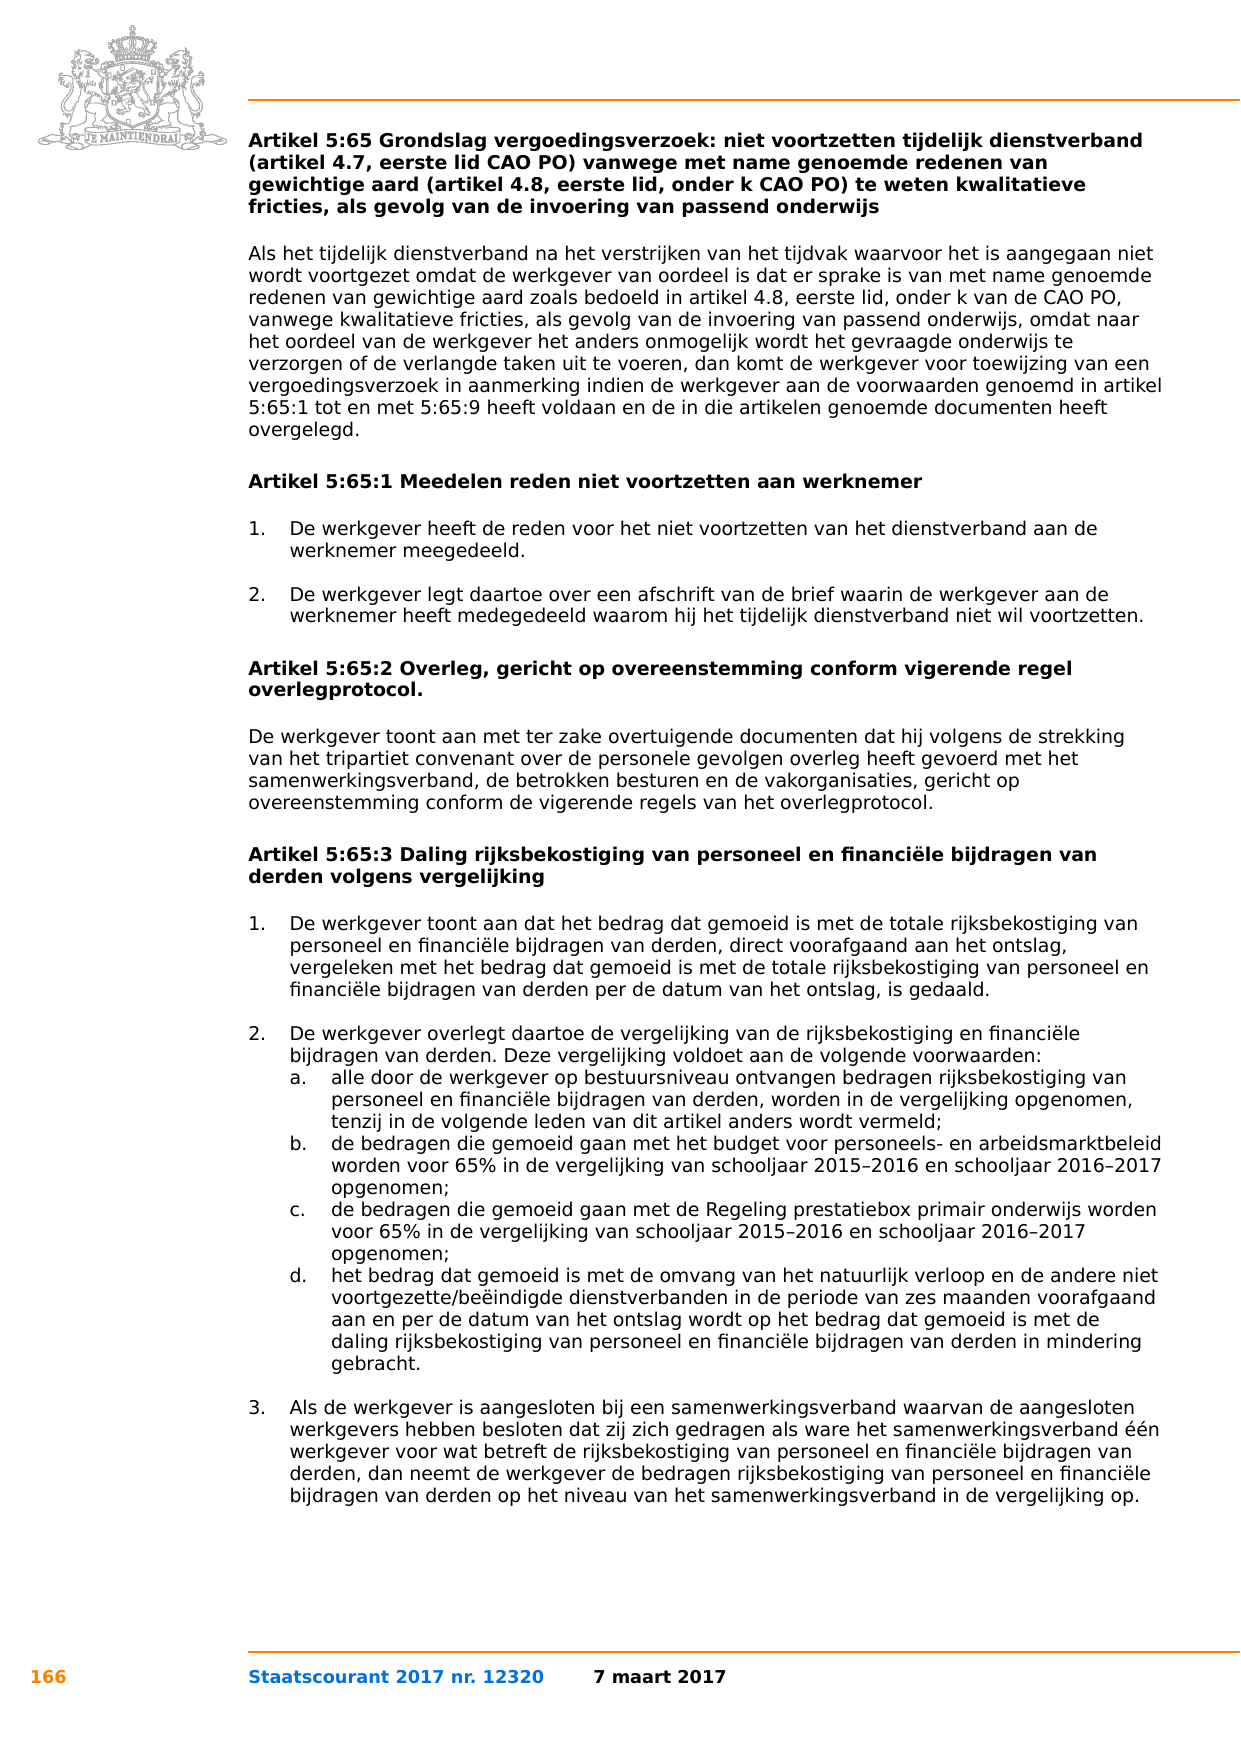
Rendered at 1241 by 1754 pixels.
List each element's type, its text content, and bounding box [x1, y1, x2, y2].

text a. alle door de werkgever op bestuursniveau ontvangen bedragen rijksbekostiging van personeel en financiële bijdragen van derden, worden in de vergelijking opgenomen, tenzij in de volgende leden van dit artikel anders wordt vermeld; [289, 1067, 1163, 1133]
text De werkgever toont aan met ter zake overtuigende documenten dat hij volgens de strekking van het tripartiet convenant over de personele gevolgen overleg heeft gevoerd met het samenwerkingsverband, de betrokken besturen en de vakorganisaties, gericht op overeenstemming conform de vigerende regels van het overlegprotocol. [248, 726, 1163, 814]
text 2. De werkgever legt daartoe over een afschrift van de brief waarin de werkgever aan de werknemer heeft medegedeeld waarom hij het tijdelijk dienstverband niet wil voortzetten. [248, 583, 1163, 627]
text 3. Als de werkgever is aangesloten bij een samenwerkingsverband waarvan de aangesloten werkgevers hebben besloten dat zij zich gedragen als ware het samenwerkingsverband één werkgever voor wat betreft de rijksbekostiging van personeel en financiële bijdragen van derden, dan neemt de werkgever de bedragen rijksbekostiging van personeel en financiële bijdragen van derden op het niveau van het samenwerkingsverband in de vergelijking op. [248, 1397, 1163, 1506]
subtitle Artikel 5:65:2 Overleg, gericht op overeenstemming conform vigerende regel overlegprotocol. [248, 657, 1163, 701]
subtitle Artikel 5:65 Grondslag vergoedingsverzoek: niet voortzetten tijdelijk dienstverband (artikel 4.7, eerste lid CAO PO) vanwege met name genoemde redenen van gewichtige aard (artikel 4.8, eerste lid, onder k CAO PO) te weten kwalitatieve fricties, als gevolg van de invoering van passend onderwijs [248, 130, 1163, 218]
subtitle Artikel 5:65:3 Daling rijksbekostiging van personeel en financiële bijdragen van derden volgens vergelijking [248, 844, 1163, 888]
text 1. De werkgever heeft de reden voor het niet voortzetten van het dienstverband aan de werknemer meegedeeld. [248, 518, 1163, 562]
picture [38, 25, 227, 150]
text b. de bedragen die gemoeid gaan met het budget voor personeels- en arbeidsmarktbeleid worden voor 65% in de vergelijking van schooljaar 2015–2016 en schooljaar 2016–2017 opgenomen; [289, 1133, 1163, 1199]
text 1. De werkgever toont aan dat het bedrag dat gemoeid is met de totale rijksbekostiging van personeel en financiële bijdragen van derden, direct voorafgaand aan het ontslag, vergeleken met het bedrag dat gemoeid is met de totale rijksbekostiging van personeel en financiële bijdragen van derden per de datum van het ontslag, is gedaald. [248, 913, 1163, 1001]
text d. het bedrag dat gemoeid is met de omvang van het natuurlijk verloop en de andere niet voortgezette/beëindigde dienstverbanden in de periode van zes maanden voorafgaand aan en per de datum van het ontslag wordt op het bedrag dat gemoeid is met de daling rijksbekostiging van personeel en financiële bijdragen van derden in mindering gebracht. [289, 1265, 1163, 1375]
text c. de bedragen die gemoeid gaan met de Regeling prestatiebox primair onderwijs worden voor 65% in de vergelijking van schooljaar 2015–2016 en schooljaar 2016–2017 opgenomen; [289, 1199, 1163, 1265]
text 2. De werkgever overlegt daartoe de vergelijking van de rijksbekostiging en financiële bijdragen van derden. Deze vergelijking voldoet aan de volgende voorwaarden: [248, 1023, 1163, 1067]
text Als het tijdelijk dienstverband na het verstrijken van het tijdvak waarvoor het is aangegaan niet wordt voortgezet omdat de werkgever van oordeel is dat er sprake is van met name genoemde redenen van gewichtige aard zoals bedoeld in artikel 4.8, eerste lid, onder k van de CAO PO, vanwege kwalitatieve fricties, als gevolg van de invoering van passend onderwijs, omdat naar het oordeel van de werkgever het anders onmogelijk wordt het gevraagde onderwijs te verzorgen of de verlangde taken uit te voeren, dan komt de werkgever voor toewijzing van een vergoedingsverzoek in aanmerking indien de werkgever aan de voorwaarden genoemd in artikel 5:65:1 tot en met 5:65:9 heeft voldaan en de in die artikelen genoemde documenten heeft overgelegd. [248, 243, 1163, 441]
subtitle Artikel 5:65:1 Meedelen reden niet voortzetten aan werknemer [248, 471, 1163, 493]
